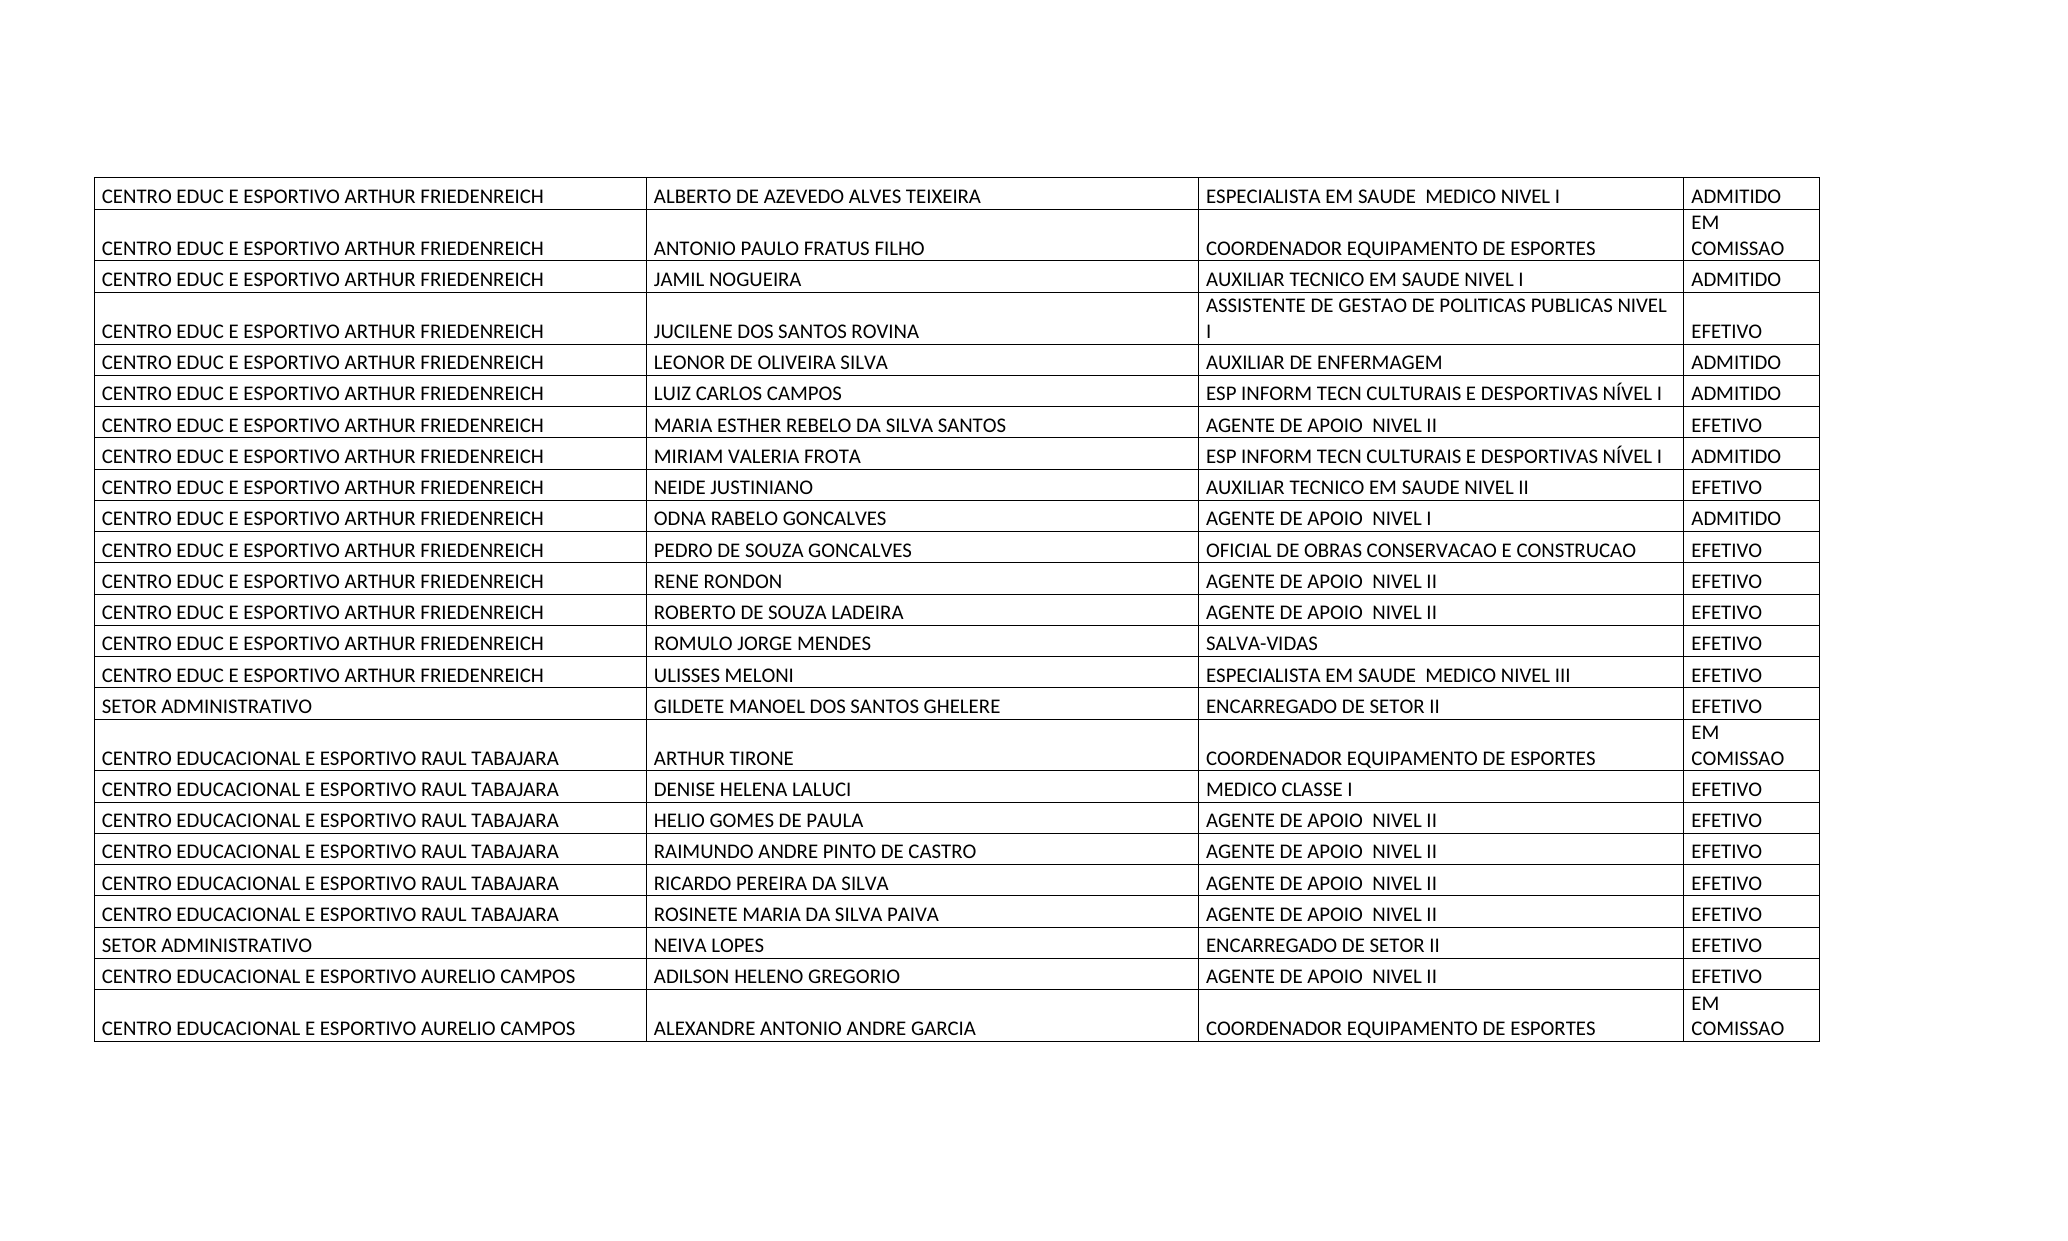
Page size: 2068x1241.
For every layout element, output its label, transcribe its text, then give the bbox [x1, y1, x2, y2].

table_cell MIRIAM VALERIA FROTA [647, 438, 1198, 468]
table_cell SETOR ADMINISTRATIVO [95, 928, 646, 958]
table_cell ROSINETE MARIA DA SILVA PAIVA [647, 896, 1198, 927]
table_cell ASSISTENTE DE GESTAO DE POLITICAS PUBLICAS NIVEL I [1199, 293, 1683, 343]
table_cell CENTRO EDUC E ESPORTIVO ARTHUR FRIEDENREICH [95, 595, 646, 625]
table_cell EFETIVO [1684, 657, 1819, 687]
table_cell CENTRO EDUC E ESPORTIVO ARTHUR FRIEDENREICH [95, 261, 646, 292]
table_cell EFETIVO [1684, 293, 1819, 343]
table_cell ESPECIALISTA EM SAUDE MEDICO NIVEL I [1199, 178, 1683, 208]
table_cell EFETIVO [1684, 626, 1819, 656]
table_cell ESP INFORM TECN CULTURAIS E DESPORTIVAS NÍVEL I [1199, 438, 1683, 468]
table_cell ADMITIDO [1684, 376, 1819, 406]
table_cell CENTRO EDUC E ESPORTIVO ARTHUR FRIEDENREICH [95, 532, 646, 562]
table_cell ENCARREGADO DE SETOR II [1199, 688, 1683, 718]
table_cell ALBERTO DE AZEVEDO ALVES TEIXEIRA [647, 178, 1198, 208]
table_cell ESPECIALISTA EM SAUDE MEDICO NIVEL III [1199, 657, 1683, 687]
table_cell AGENTE DE APOIO NIVEL II [1199, 803, 1683, 833]
table_cell ENCARREGADO DE SETOR II [1199, 928, 1683, 958]
table_cell CENTRO EDUC E ESPORTIVO ARTHUR FRIEDENREICH [95, 178, 646, 208]
table_cell CENTRO EDUC E ESPORTIVO ARTHUR FRIEDENREICH [95, 626, 646, 656]
table_cell SETOR ADMINISTRATIVO [95, 688, 646, 718]
table_cell EM COMISSAO [1684, 720, 1819, 770]
table_cell EFETIVO [1684, 834, 1819, 864]
table_cell CENTRO EDUCACIONAL E ESPORTIVO RAUL TABAJARA [95, 834, 646, 864]
table_cell EFETIVO [1684, 688, 1819, 718]
table_cell RENE RONDON [647, 563, 1198, 593]
table_cell ROMULO JORGE MENDES [647, 626, 1198, 656]
table_cell EM COMISSAO [1684, 990, 1819, 1041]
table_cell CENTRO EDUCACIONAL E ESPORTIVO RAUL TABAJARA [95, 865, 646, 895]
table_cell CENTRO EDUC E ESPORTIVO ARTHUR FRIEDENREICH [95, 376, 646, 406]
table_cell OFICIAL DE OBRAS CONSERVACAO E CONSTRUCAO [1199, 532, 1683, 562]
table_cell CENTRO EDUC E ESPORTIVO ARTHUR FRIEDENREICH [95, 470, 646, 500]
table_cell CENTRO EDUC E ESPORTIVO ARTHUR FRIEDENREICH [95, 657, 646, 687]
table_cell RAIMUNDO ANDRE PINTO DE CASTRO [647, 834, 1198, 864]
table_cell ALEXANDRE ANTONIO ANDRE GARCIA [647, 990, 1198, 1041]
table_cell EFETIVO [1684, 865, 1819, 895]
table_cell CENTRO EDUCACIONAL E ESPORTIVO RAUL TABAJARA [95, 803, 646, 833]
table_cell ADMITIDO [1684, 261, 1819, 292]
table_cell CENTRO EDUCACIONAL E ESPORTIVO RAUL TABAJARA [95, 720, 646, 770]
table_cell DENISE HELENA LALUCI [647, 771, 1198, 802]
table_cell EFETIVO [1684, 532, 1819, 562]
table_cell RICARDO PEREIRA DA SILVA [647, 865, 1198, 895]
table_cell LUIZ CARLOS CAMPOS [647, 376, 1198, 406]
table_cell NEIDE JUSTINIANO [647, 470, 1198, 500]
table_cell ODNA RABELO GONCALVES [647, 501, 1198, 531]
table_cell ROBERTO DE SOUZA LADEIRA [647, 595, 1198, 625]
table_cell AGENTE DE APOIO NIVEL II [1199, 834, 1683, 864]
table_cell MEDICO CLASSE I [1199, 771, 1683, 802]
table_cell NEIVA LOPES [647, 928, 1198, 958]
table_cell AUXILIAR TECNICO EM SAUDE NIVEL II [1199, 470, 1683, 500]
table_cell ARTHUR TIRONE [647, 720, 1198, 770]
table_cell COORDENADOR EQUIPAMENTO DE ESPORTES [1199, 210, 1683, 260]
table_cell EFETIVO [1684, 771, 1819, 802]
table_cell EFETIVO [1684, 928, 1819, 958]
table_cell ADMITIDO [1684, 438, 1819, 468]
table_cell AUXILIAR DE ENFERMAGEM [1199, 345, 1683, 375]
table_cell EFETIVO [1684, 803, 1819, 833]
table_cell CENTRO EDUC E ESPORTIVO ARTHUR FRIEDENREICH [95, 345, 646, 375]
table_cell ESP INFORM TECN CULTURAIS E DESPORTIVAS NÍVEL I [1199, 376, 1683, 406]
table_cell EFETIVO [1684, 470, 1819, 500]
table_cell AUXILIAR TECNICO EM SAUDE NIVEL I [1199, 261, 1683, 292]
table_cell SALVA-VIDAS [1199, 626, 1683, 656]
table_cell CENTRO EDUC E ESPORTIVO ARTHUR FRIEDENREICH [95, 501, 646, 531]
table_cell EFETIVO [1684, 407, 1819, 437]
table_cell AGENTE DE APOIO NIVEL II [1199, 959, 1683, 989]
table_cell EFETIVO [1684, 563, 1819, 593]
table_cell PEDRO DE SOUZA GONCALVES [647, 532, 1198, 562]
table_cell EFETIVO [1684, 896, 1819, 927]
table_cell AGENTE DE APOIO NIVEL II [1199, 407, 1683, 437]
table_cell CENTRO EDUC E ESPORTIVO ARTHUR FRIEDENREICH [95, 407, 646, 437]
table_cell ADMITIDO [1684, 501, 1819, 531]
table_cell AGENTE DE APOIO NIVEL II [1199, 896, 1683, 927]
table_cell CENTRO EDUCACIONAL E ESPORTIVO AURELIO CAMPOS [95, 959, 646, 989]
table_cell AGENTE DE APOIO NIVEL II [1199, 595, 1683, 625]
table_cell CENTRO EDUCACIONAL E ESPORTIVO AURELIO CAMPOS [95, 990, 646, 1041]
table_cell GILDETE MANOEL DOS SANTOS GHELERE [647, 688, 1198, 718]
table_cell ADILSON HELENO GREGORIO [647, 959, 1198, 989]
table_cell HELIO GOMES DE PAULA [647, 803, 1198, 833]
table_cell JUCILENE DOS SANTOS ROVINA [647, 293, 1198, 343]
table_cell COORDENADOR EQUIPAMENTO DE ESPORTES [1199, 720, 1683, 770]
table_cell MARIA ESTHER REBELO DA SILVA SANTOS [647, 407, 1198, 437]
table_cell EFETIVO [1684, 595, 1819, 625]
table_cell ADMITIDO [1684, 178, 1819, 208]
table_cell CENTRO EDUC E ESPORTIVO ARTHUR FRIEDENREICH [95, 438, 646, 468]
table_cell CENTRO EDUC E ESPORTIVO ARTHUR FRIEDENREICH [95, 210, 646, 260]
table_cell ULISSES MELONI [647, 657, 1198, 687]
table_cell COORDENADOR EQUIPAMENTO DE ESPORTES [1199, 990, 1683, 1041]
table_cell CENTRO EDUCACIONAL E ESPORTIVO RAUL TABAJARA [95, 896, 646, 927]
table_cell ANTONIO PAULO FRATUS FILHO [647, 210, 1198, 260]
table_cell AGENTE DE APOIO NIVEL II [1199, 563, 1683, 593]
table_cell CENTRO EDUCACIONAL E ESPORTIVO RAUL TABAJARA [95, 771, 646, 802]
table_cell EM COMISSAO [1684, 210, 1819, 260]
table_cell ADMITIDO [1684, 345, 1819, 375]
table_cell AGENTE DE APOIO NIVEL II [1199, 865, 1683, 895]
table_cell CENTRO EDUC E ESPORTIVO ARTHUR FRIEDENREICH [95, 293, 646, 343]
table_cell LEONOR DE OLIVEIRA SILVA [647, 345, 1198, 375]
table_cell CENTRO EDUC E ESPORTIVO ARTHUR FRIEDENREICH [95, 563, 646, 593]
table_cell EFETIVO [1684, 959, 1819, 989]
table_cell JAMIL NOGUEIRA [647, 261, 1198, 292]
table_cell AGENTE DE APOIO NIVEL I [1199, 501, 1683, 531]
